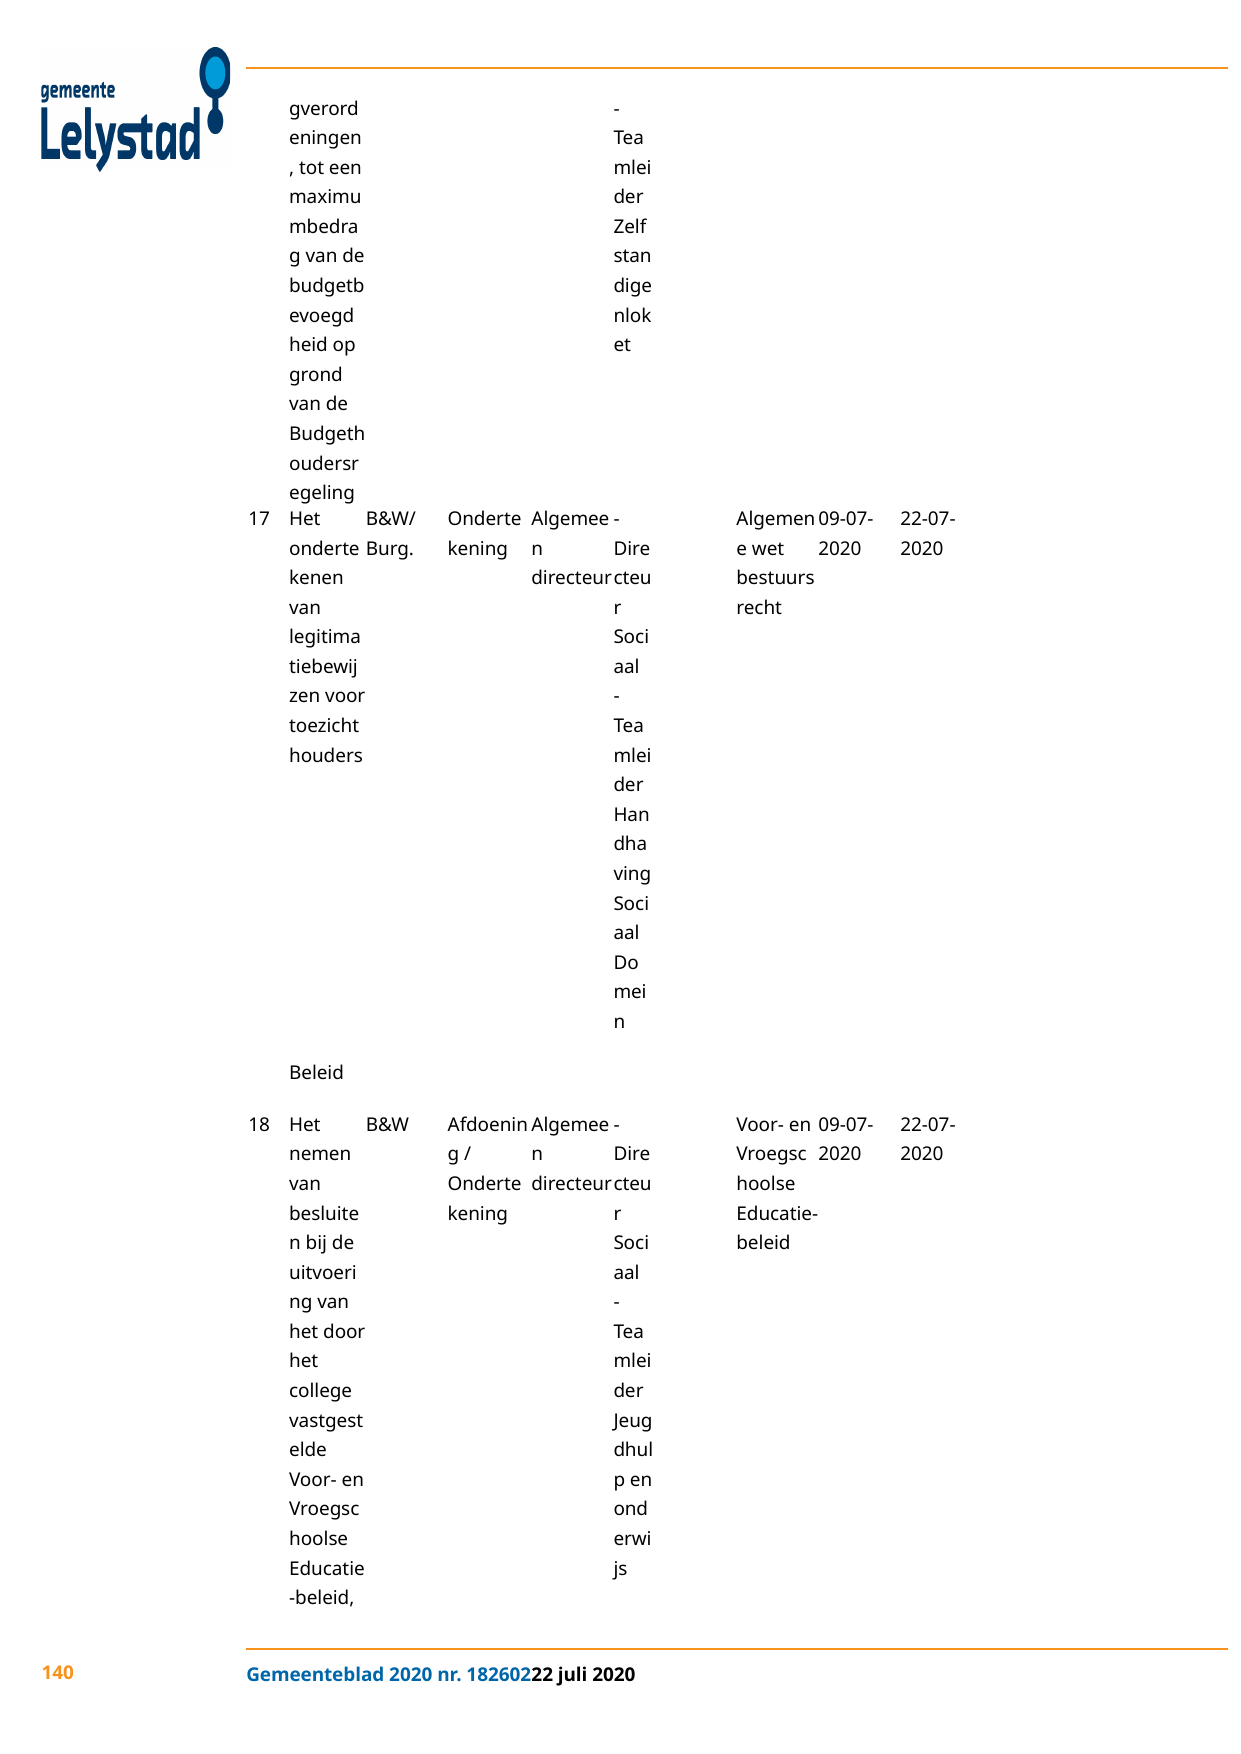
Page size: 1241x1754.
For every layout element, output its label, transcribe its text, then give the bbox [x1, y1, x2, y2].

table_cell - Directeur Sociaal - Teamleider Jeugdhulp en onderwijs [613, 1111, 654, 1610]
table_cell [654, 1085, 736, 1111]
table_cell [818, 1085, 900, 1111]
table_cell - Teamleider Zelfstandigenloket [613, 95, 654, 505]
table_cell [448, 1060, 531, 1085]
table_cell Beleid [289, 1060, 366, 1085]
picture [41, 47, 231, 172]
table_cell [531, 1085, 613, 1111]
table_cell [289, 1085, 366, 1111]
table_cell 18 [248, 1111, 289, 1610]
table_cell 09-07-2020 [818, 1111, 900, 1610]
table_cell Het nemen van besluiten bij de uitvoering van het door het college vastgestelde Voor- en Vroegschoolse Educatie-beleid, [289, 1111, 366, 1610]
table_cell 09-07-2020 [818, 505, 900, 1034]
table_cell 17 [248, 505, 289, 1034]
table_cell Het ondertekenen van legitimatiebewijzen voor toezichthouders [289, 505, 366, 1034]
table_cell [448, 1034, 531, 1059]
table_cell [531, 1034, 613, 1059]
table_cell [448, 1085, 531, 1111]
table_cell [736, 1034, 818, 1059]
table_cell [613, 1060, 654, 1085]
table_cell [654, 505, 736, 1034]
table_cell [818, 95, 900, 505]
table_cell - Directeur Sociaal - Teamleider Handhaving Sociaal Domein [613, 505, 654, 1034]
table_cell [982, 1085, 1110, 1111]
table_cell Ondertekening [448, 505, 531, 1034]
table_cell [654, 1034, 736, 1059]
table_cell 22-07-2020 [900, 505, 982, 1034]
table_cell [982, 1111, 1110, 1610]
table_cell [900, 1085, 982, 1111]
table_cell [248, 1034, 289, 1059]
table_cell [289, 1034, 366, 1059]
table_cell [654, 95, 736, 505]
table_cell [736, 1085, 818, 1111]
table_cell [366, 95, 447, 505]
table_cell B&W [366, 1111, 447, 1610]
table_cell [613, 1034, 654, 1059]
table_cell [248, 95, 289, 505]
table_cell [818, 1034, 900, 1059]
table_cell Algemeen directeur [531, 505, 613, 1034]
table_cell [531, 95, 613, 505]
table_cell [900, 1060, 982, 1085]
table_cell [366, 1085, 447, 1111]
table_cell [900, 95, 982, 505]
table_cell [818, 1060, 900, 1085]
table_cell Voor- en Vroegschoolse Educatie-beleid [736, 1111, 818, 1610]
table_cell [982, 1060, 1110, 1085]
table_cell [366, 1060, 447, 1085]
table_cell [366, 1034, 447, 1059]
table_cell [248, 1085, 289, 1111]
table_cell gverordeningen, tot een maximumbedrag van de budgetbevoegdheid op grond van de Budgethoudersregeling [289, 95, 366, 505]
table_cell [982, 1034, 1110, 1059]
table_cell [654, 1111, 736, 1610]
table_cell [248, 1060, 289, 1085]
table_cell [736, 95, 818, 505]
table_cell [736, 1060, 818, 1085]
table_cell [613, 1085, 654, 1111]
table_cell 22-07-2020 [900, 1111, 982, 1610]
table_cell [982, 505, 1110, 1034]
table_cell [448, 95, 531, 505]
table_cell [900, 1034, 982, 1059]
table_cell [982, 95, 1110, 505]
table_cell B&W/Burg. [366, 505, 447, 1034]
table_cell Algemene wet bestuursrecht [736, 505, 818, 1034]
table_cell Afdoening / Ondertekening [448, 1111, 531, 1610]
table_cell [531, 1060, 613, 1085]
table_cell Algemeen directeur [531, 1111, 613, 1610]
table_cell [654, 1060, 736, 1085]
